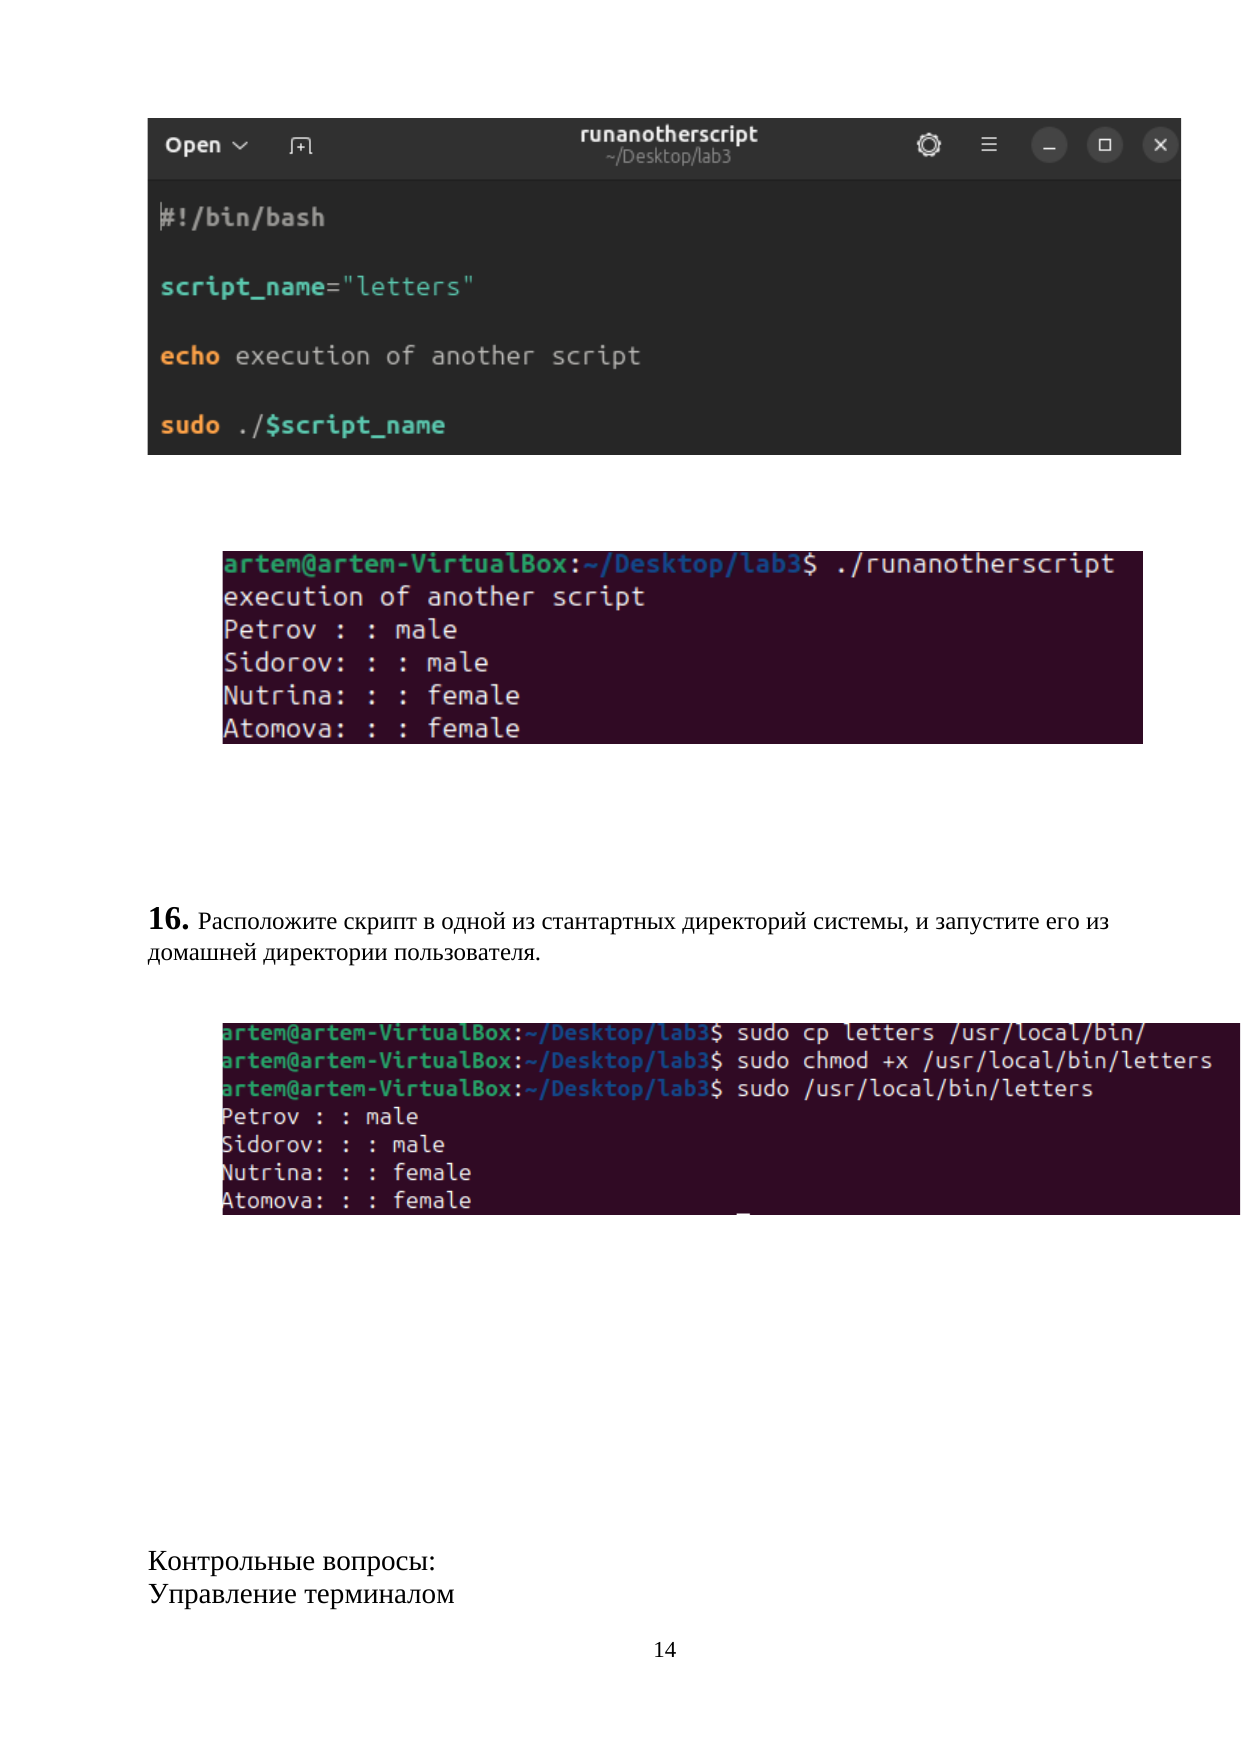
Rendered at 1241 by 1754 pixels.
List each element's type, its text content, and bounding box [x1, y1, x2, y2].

text Управление терминалом [148, 1576, 1181, 1610]
text Контрольные вопросы: [148, 1543, 1181, 1576]
text 16. Расположите скрипт в одной из стантартных директорий системы, и запустите его из домашней директории пользователя. [148, 898, 1181, 966]
